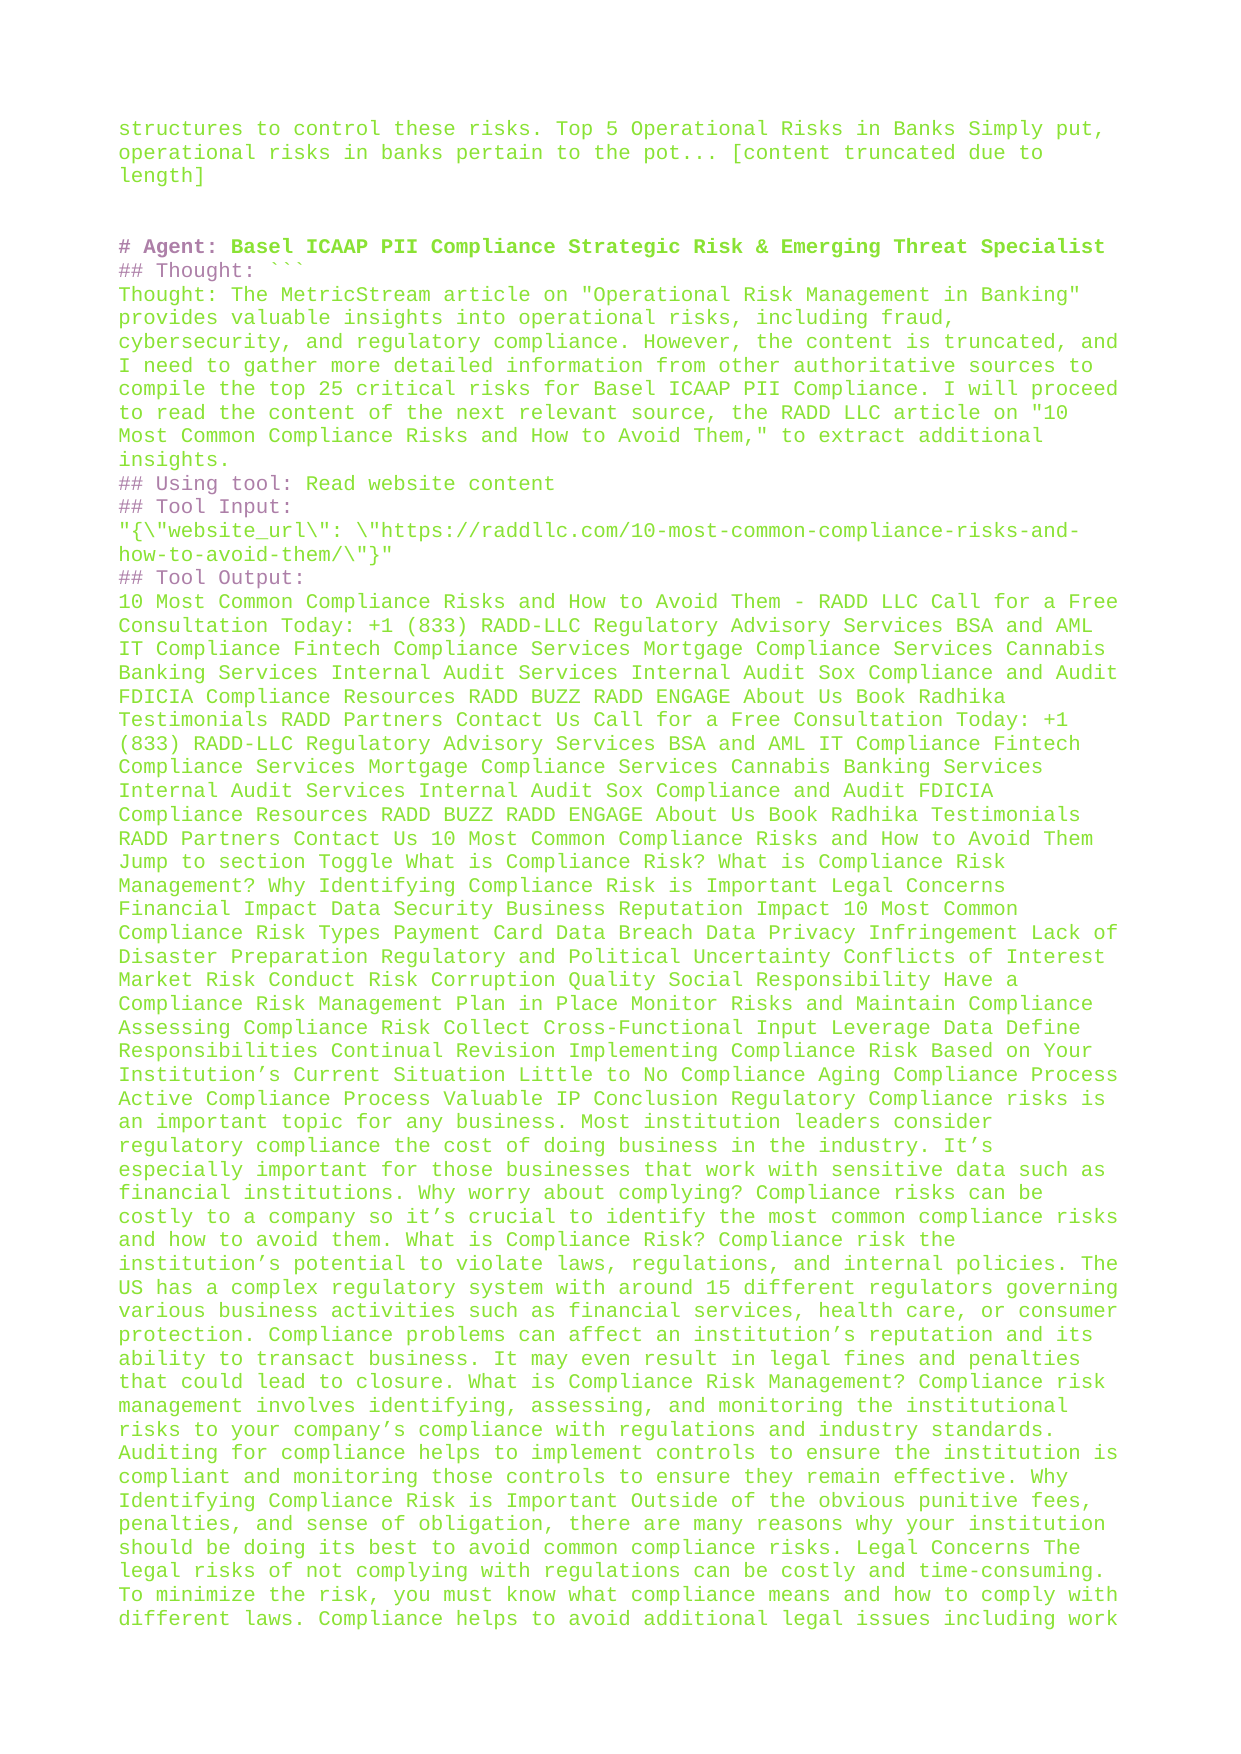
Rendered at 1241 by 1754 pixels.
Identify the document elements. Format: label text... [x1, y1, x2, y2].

text "{\"website_url\": \"https://raddllc.com/10-most-common-compliance-risks-and-how-to-avoid-them/\"}" [118, 520, 1122, 567]
text ## Using tool: Read website content [118, 473, 1122, 496]
text # Agent: Basel ICAAP PII Compliance Strategic Risk & Emerging Threat Specialist [118, 236, 1122, 260]
text ## Thought: ``` [118, 260, 1122, 284]
text ## Tool Input: [118, 496, 1122, 520]
text structures to control these risks. Top 5 Operational Risks in Banks Simply put, operational risks in banks pertain to the pot... [content truncated due to length] [118, 118, 1122, 189]
text ## Tool Output: [118, 567, 1122, 591]
text Thought: The MetricStream article on "Operational Risk Management in Banking" provides valuable insights into operational risks, including fraud, cybersecurity, and regulatory compliance. However, the content is truncated, and I need to gather more detailed information from other authoritative sources to compile the top 25 critical risks for Basel ICAAP PII Compliance. I will proceed to read the content of the next relevant source, the RADD LLC article on "10 Most Common Compliance Risks and How to Avoid Them," to extract additional insights. [118, 284, 1122, 473]
text 10 Most Common Compliance Risks and How to Avoid Them - RADD LLC Call for a Free Consultation Today: +1 (833) RADD-LLC Regulatory Advisory Services BSA and AML IT Compliance Fintech Compliance Services Mortgage Compliance Services Cannabis Banking Services Internal Audit Services Internal Audit Sox Compliance and Audit FDICIA Compliance Resources RADD BUZZ RADD ENGAGE About Us Book Radhika Testimonials RADD Partners Contact Us Call for a Free Consultation Today: +1 (833) RADD-LLC Regulatory Advisory Services BSA and AML IT Compliance Fintech Compliance Services Mortgage Compliance Services Cannabis Banking Services Internal Audit Services Internal Audit Sox Compliance and Audit FDICIA Compliance Resources RADD BUZZ RADD ENGAGE About Us Book Radhika Testimonials RADD Partners Contact Us 10 Most Common Compliance Risks and How to Avoid Them Jump to section Toggle What is Compliance Risk? What is Compliance Risk Management? Why Identifying Compliance Risk is Important Legal Concerns Financial Impact Data Security Business Reputation Impact 10 Most Common Compliance Risk Types Payment Card Data Breach Data Privacy Infringement Lack of Disaster Preparation Regulatory and Political Uncertainty Conflicts of Interest Market Risk Conduct Risk Corruption Quality Social Responsibility Have a Compliance Risk Management Plan in Place Monitor Risks and Maintain Compliance Assessing Compliance Risk Collect Cross-Functional Input Leverage Data Define Responsibilities Continual Revision Implementing Compliance Risk Based on Your Institution’s Current Situation Little to No Compliance Aging Compliance Process Active Compliance Process Valuable IP Conclusion Regulatory Compliance risks is an important topic for any business. Most institution leaders consider regulatory compliance the cost of doing business in the industry. It’s especially important for those businesses that work with sensitive data such as financial institutions. Why worry about complying? Compliance risks can be costly to a company so it’s crucial to identify the most common compliance risks and how to avoid them. What is Compliance Risk? Compliance risk the institution’s potential to violate laws, regulations, and internal policies. The US has a complex regulatory system with around 15 different regulators governing various business activities such as financial services, health care, or consumer protection. Compliance problems can affect an institution’s reputation and its ability to transact business. It may even result in legal fines and penalties that could lead to closure. What is Compliance Risk Management? Compliance risk management involves identifying, assessing, and monitoring the institutional risks to your company’s compliance with regulations and industry standards. Auditing for compliance helps to implement controls to ensure the institution is compliant and monitoring those controls to ensure they remain effective. Why Identifying Compliance Risk is Important Outside of the obvious punitive fees, penalties, and sense of obligation, there are many reasons why your institution should be doing its best to avoid common compliance risks. Legal Concerns The legal risks of not complying with regulations can be costly and time-consuming. To minimize the risk, you must know what compliance means and how to comply with different laws. Compliance helps to avoid additional legal issues including work [118, 591, 1122, 1631]
